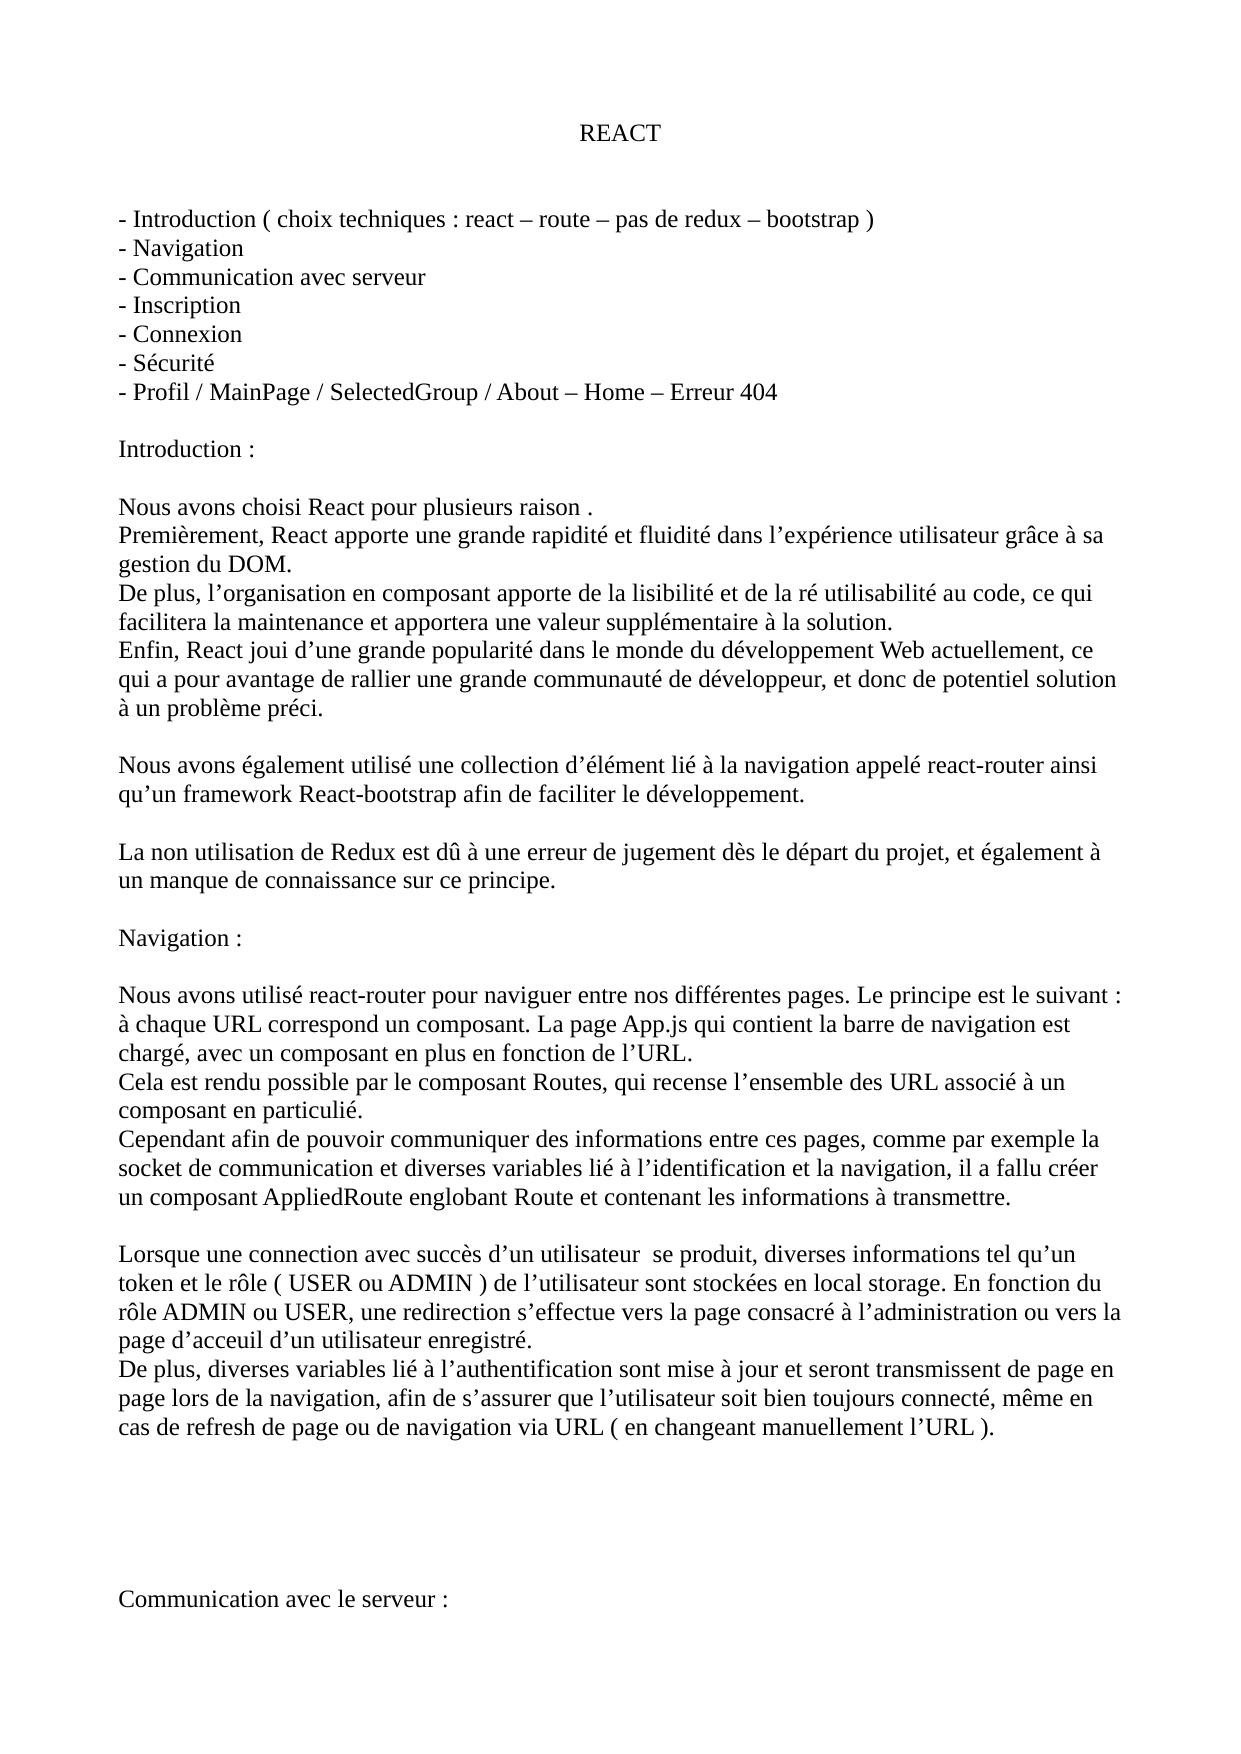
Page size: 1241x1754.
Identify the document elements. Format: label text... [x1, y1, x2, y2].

text De plus, l’organisation en composant apporte de la lisibilité et de la ré utilisabilité au code, ce qui facilitera la maintenance et apportera une valeur supplémentaire à la solution. [118, 578, 1122, 636]
text Cela est rendu possible par le composant Routes, qui recense l’ensemble des URL associé à un composant en particulié. [118, 1067, 1122, 1124]
text - Introduction ( choix techniques : react – route – pas de redux – bootstrap ) [118, 204, 1122, 233]
text De plus, diverses variables lié à l’authentification sont mise à jour et seront transmissent de page en page lors de la navigation, afin de s’assurer que l’utilisateur soit bien toujours connecté, même en cas de refresh de page ou de navigation via URL ( en changeant manuellement l’URL ). [118, 1354, 1122, 1441]
text - Sécurité [118, 348, 1122, 377]
text Navigation : [118, 923, 1122, 952]
text - Communication avec serveur [118, 262, 1122, 291]
text - Navigation [118, 233, 1122, 262]
text Lorsque une connection avec succès d’un utilisateur se produit, diverses informations tel qu’un token et le rôle ( USER ou ADMIN ) de l’utilisateur sont stockées en local storage. En fonction du rôle ADMIN ou USER, une redirection s’effectue vers la page consacré à l’administration ou vers la page d’acceuil d’un utilisateur enregistré. [118, 1239, 1122, 1354]
text - Inscription [118, 291, 1122, 319]
text Nous avons choisi React pour plusieurs raison . [118, 492, 1122, 521]
text Cependant afin de pouvoir communiquer des informations entre ces pages, comme par exemple la socket de communication et diverses variables lié à l’identification et la navigation, il a fallu créer un composant AppliedRoute englobant Route et contenant les informations à transmettre. [118, 1124, 1122, 1211]
text - Profil / MainPage / SelectedGroup / About – Home – Erreur 404 [118, 377, 1122, 406]
text REACT [118, 118, 1122, 147]
text Premièrement, React apporte une grande rapidité et fluidité dans l’expérience utilisateur grâce à sa gestion du DOM. [118, 521, 1122, 578]
text - Connexion [118, 319, 1122, 348]
text Enfin, React joui d’une grande popularité dans le monde du développement Web actuellement, ce qui a pour avantage de rallier une grande communauté de développeur, et donc de potentiel solution à un problème préci. [118, 636, 1122, 722]
text La non utilisation de Redux est dû à une erreur de jugement dès le départ du projet, et également à un manque de connaissance sur ce principe. [118, 837, 1122, 894]
text Communication avec le serveur : [118, 1584, 1122, 1613]
text Nous avons utilisé react-router pour naviguer entre nos différentes pages. Le principe est le suivant : à chaque URL correspond un composant. La page App.js qui contient la barre de navigation est chargé, avec un composant en plus en fonction de l’URL. [118, 981, 1122, 1067]
text Introduction : [118, 434, 1122, 463]
text Nous avons également utilisé une collection d’élément lié à la navigation appelé react-router ainsi qu’un framework React-bootstrap afin de faciliter le développement. [118, 751, 1122, 808]
